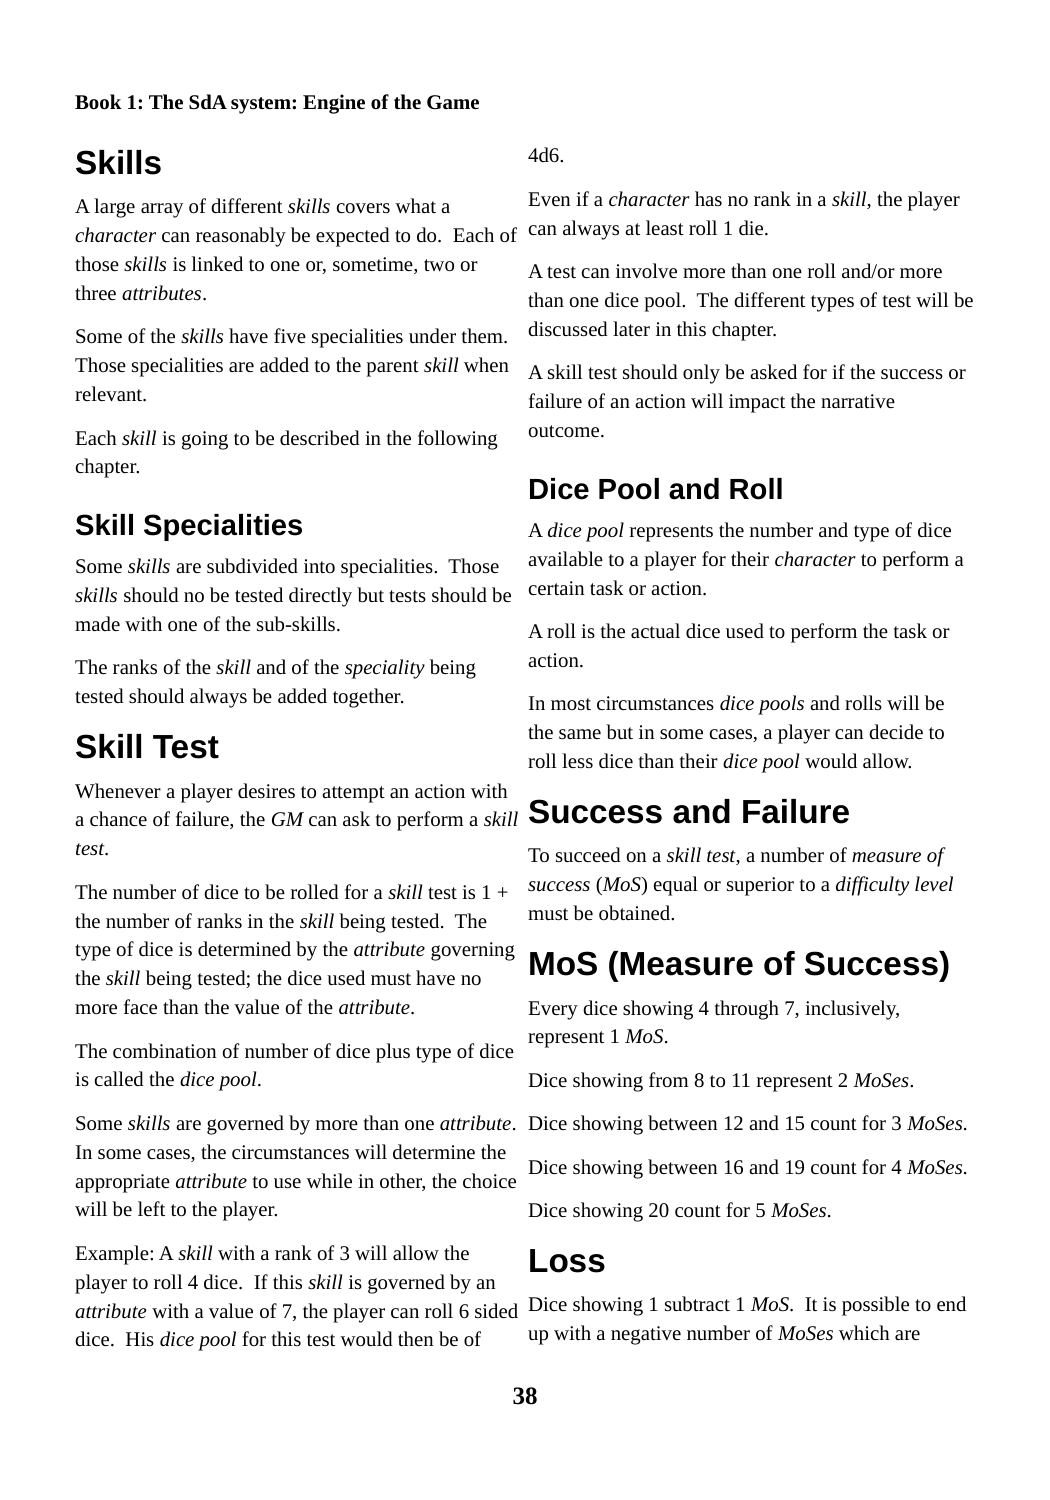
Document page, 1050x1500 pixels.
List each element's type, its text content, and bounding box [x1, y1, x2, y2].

subtitle Skill Test [75, 728, 522, 766]
text Dice showing 1 subtract 1 MoS. It is possible to end up with a negative number of MoSes which are [528, 1292, 975, 1345]
text Every dice showing 4 through 7, inclusively, represent 1 MoS. [528, 995, 975, 1048]
text A test can involve more than one roll and/or more than one dice pool. The different types of test will be discussed later in this chapter. [528, 259, 975, 341]
subtitle Skills [75, 143, 522, 182]
text Dice showing 20 count for 5 MoSes. [528, 1198, 975, 1222]
text Even if a character has no rank in a skill, the player can always at least roll 1 die. [528, 187, 975, 240]
text Dice showing between 16 and 19 count for 4 MoSes. [528, 1154, 975, 1179]
subtitle Success and Failure [528, 792, 975, 831]
text Example: A skill with a rank of 3 will allow the player to roll 4 dice. If this skill is governed by an attribute with a value of 7, the player can roll 6 sided dice. His dice pool for this test would then be of [75, 1241, 522, 1351]
text The number of dice to be rolled for a skill test is 1 + the number of ranks in the skill being tested. The type of dice is determined by the attribute governing the skill being tested; the dice used must have no more face than the value of the attribute. [75, 880, 522, 1019]
text Dice showing between 12 and 15 count for 3 MoSes. [528, 1111, 975, 1135]
text The ranks of the skill and of the speciality being tested should always be added together. [75, 655, 522, 708]
text In most circumstances dice pools and rolls will be the same but in some cases, a player can decide to roll less dice than their dice pool would allow. [528, 691, 975, 773]
subtitle Dice Pool and Roll [528, 472, 975, 505]
text A skill test should only be asked for if the success or failure of an action will impact the narrative outcome. [528, 360, 975, 442]
text Dice showing from 8 to 11 represent 2 MoSes. [528, 1068, 975, 1092]
text Each skill is going to be described in the following chapter. [75, 425, 522, 478]
subtitle MoS (Measure of Success) [528, 944, 975, 983]
text Some skills are subdivided into specialities. Those skills should no be tested directly but tests should be made with one of the sub-skills. [75, 554, 522, 636]
subtitle Loss [528, 1241, 975, 1280]
text Whenever a player desires to attempt an action with a chance of failure, the GM can ask to perform a skill test. [75, 778, 522, 860]
text A roll is the actual dice used to perform the task or action. [528, 619, 975, 672]
text 4d6. [528, 143, 975, 167]
text Some of the skills have five specialities under them. Those specialities are added to the parent skill when relevant. [75, 324, 522, 406]
subtitle Skill Specialities [75, 508, 522, 542]
text To succeed on a skill test, a number of measure of success (MoS) equal or superior to a difficulty level must be obtained. [528, 843, 975, 925]
text A large array of different skills covers what a character can reasonably be expected to do. Each of those skills is linked to one or, sometime, two or three attributes. [75, 194, 522, 305]
text The combination of number of dice plus type of dice is called the dice pool. [75, 1038, 522, 1091]
text Some skills are governed by more than one attribute. In some cases, the circumstances will determine the appropriate attribute to use while in other, the choice will be left to the player. [75, 1111, 522, 1221]
text A dice pool represents the number and type of dice available to a player for their character to perform a certain task or action. [528, 518, 975, 599]
